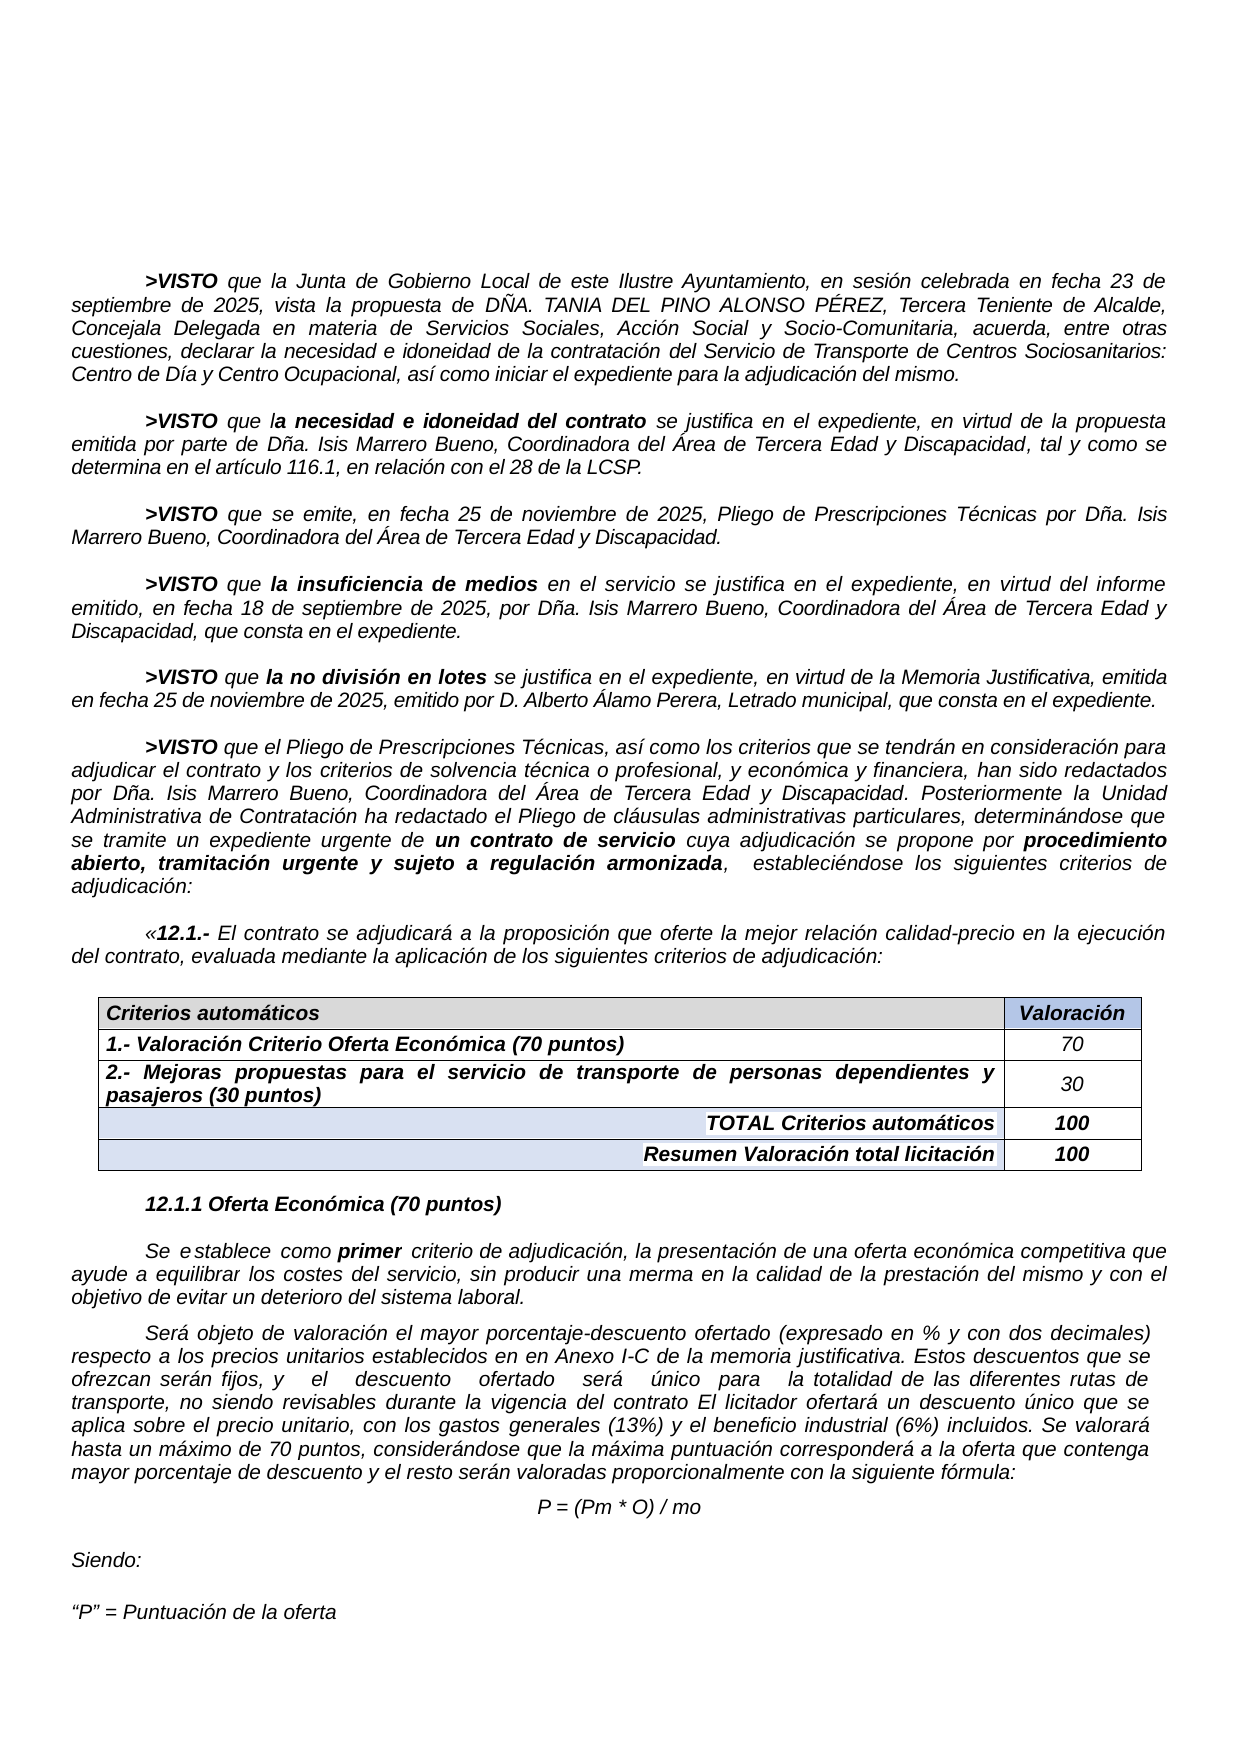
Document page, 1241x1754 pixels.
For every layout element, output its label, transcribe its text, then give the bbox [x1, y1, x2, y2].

text >VISTO que el Pliego de Prescripciones Técnicas, así como los criterios que se tendrán en consideración para adjudicar el contrato y los criterios de solvencia técnica o profesional, y económica y financiera, han sido redactados por Dña. Isis Marrero Bueno, Coordinadora del Área de Tercera Edad y Discapacidad. Posteriormente la Unidad Administrativa de Contratación ha redactado el Pliego de cláusulas administrativas particulares, determinándose que se tramite un expediente urgente de un contrato de servicio cuya adjudicación se propone por procedimiento abierto, tramitación urgente y sujeto a regulación armonizada, estableciéndose los siguientes criterios de adjudicación: [71, 735, 1169, 898]
text P = (Pm * O) / mo [71, 1496, 1169, 1519]
text «12.1.- El contrato se adjudicará a la proposición que oferte la mejor relación calidad-precio en la ejecución del contrato, evaluada mediante la aplicación de los siguientes criterios de adjudicación: [71, 921, 1169, 968]
text >VISTO que la insuficiencia de medios en el servicio se justifica en el expediente, en virtud del informe emitido, en fecha 18 de septiembre de 2025, por Dña. Isis Marrero Bueno, Coordinadora del Área de Tercera Edad y Discapacidad, que consta en el expediente. [71, 573, 1169, 642]
table_cell 100 [1005, 1108, 1141, 1138]
table_cell 2.- Mejoras propuestas para el servicio de transporte de personas dependientes y pasajeros (30 puntos) [99, 1061, 1004, 1107]
text >VISTO que se emite, en fecha 25 de noviembre de 2025, Pliego de Prescripciones Técnicas por Dña. Isis Marrero Bueno, Coordinadora del Área de Tercera Edad y Discapacidad. [71, 502, 1169, 549]
text >VISTO que la Junta de Gobierno Local de este Ilustre Ayuntamiento, en sesión celebrada en fecha 23 de septiembre de 2025, vista la propuesta de DÑA. TANIA DEL PINO ALONSO PÉREZ, Tercera Teniente de Alcalde, Concejala Delegada en materia de Servicios Sociales, Acción Social y Socio-Comunitaria, acuerda, entre otras cuestiones, declarar la necesidad e idoneidad de la contratación del Servicio de Transporte de Centros Sociosanitarios: Centro de Día y Centro Ocupacional, así como iniciar el expediente para la adjudicación del mismo. [71, 270, 1169, 386]
text Siendo: [71, 1548, 1169, 1571]
text “P” = Puntuación de la oferta [71, 1601, 1169, 1624]
table_cell Resumen Valoración total licitación [99, 1140, 1004, 1170]
text 12.1.1 Oferta Económica (70 puntos) [71, 1192, 1169, 1216]
table_cell TOTAL Criterios automáticos [99, 1108, 1004, 1138]
text Se establece como primer criterio de adjudicación, la presentación de una oferta económica competitiva que ayude a equilibrar los costes del servicio, sin producir una merma en la calidad de la prestación del mismo y con el objetivo de evitar un deterioro del sistema laboral. [71, 1239, 1169, 1309]
table_cell 70 [1005, 1030, 1141, 1060]
text >VISTO que la no división en lotes se justifica en el expediente, en virtud de la Memoria Justificativa, emitida en fecha 25 de noviembre de 2025, emitido por D. Alberto Álamo Perera, Letrado municipal, que consta en el expediente. [71, 666, 1169, 712]
table_cell 30 [1005, 1061, 1141, 1107]
table_header Criterios automáticos [99, 998, 1004, 1028]
table_cell 100 [1005, 1140, 1141, 1170]
table_cell 1.- Valoración Criterio Oferta Económica (70 puntos) [99, 1030, 1004, 1060]
text Será objeto de valoración el mayor porcentaje-descuento ofertado (expresado en % y con dos decimales) respecto a los precios unitarios establecidos en en Anexo I-C de la memoria justificativa. Estos descuentos que se ofrezcan serán fijos, y el descuento ofertado será único para la totalidad de las diferentes rutas de transporte, no siendo revisables durante la vigencia del contrato El licitador ofertará un descuento único que se aplica sobre el precio unitario, con los gastos generales (13%) y el beneficio industrial (6%) incluidos. Se valorará hasta un máximo de 70 puntos, considerándose que la máxima puntuación corresponderá a la oferta que contenga mayor porcentaje de descuento y el resto serán valoradas proporcionalmente con la siguiente fórmula: [71, 1321, 1153, 1484]
table_header Valoración [1005, 998, 1141, 1028]
text >VISTO que la necesidad e idoneidad del contrato se justifica en el expediente, en virtud de la propuesta emitida por parte de Dña. Isis Marrero Bueno, Coordinadora del Área de Tercera Edad y Discapacidad, tal y como se determina en el artículo 116.1, en relación con el 28 de la LCSP. [71, 409, 1169, 479]
